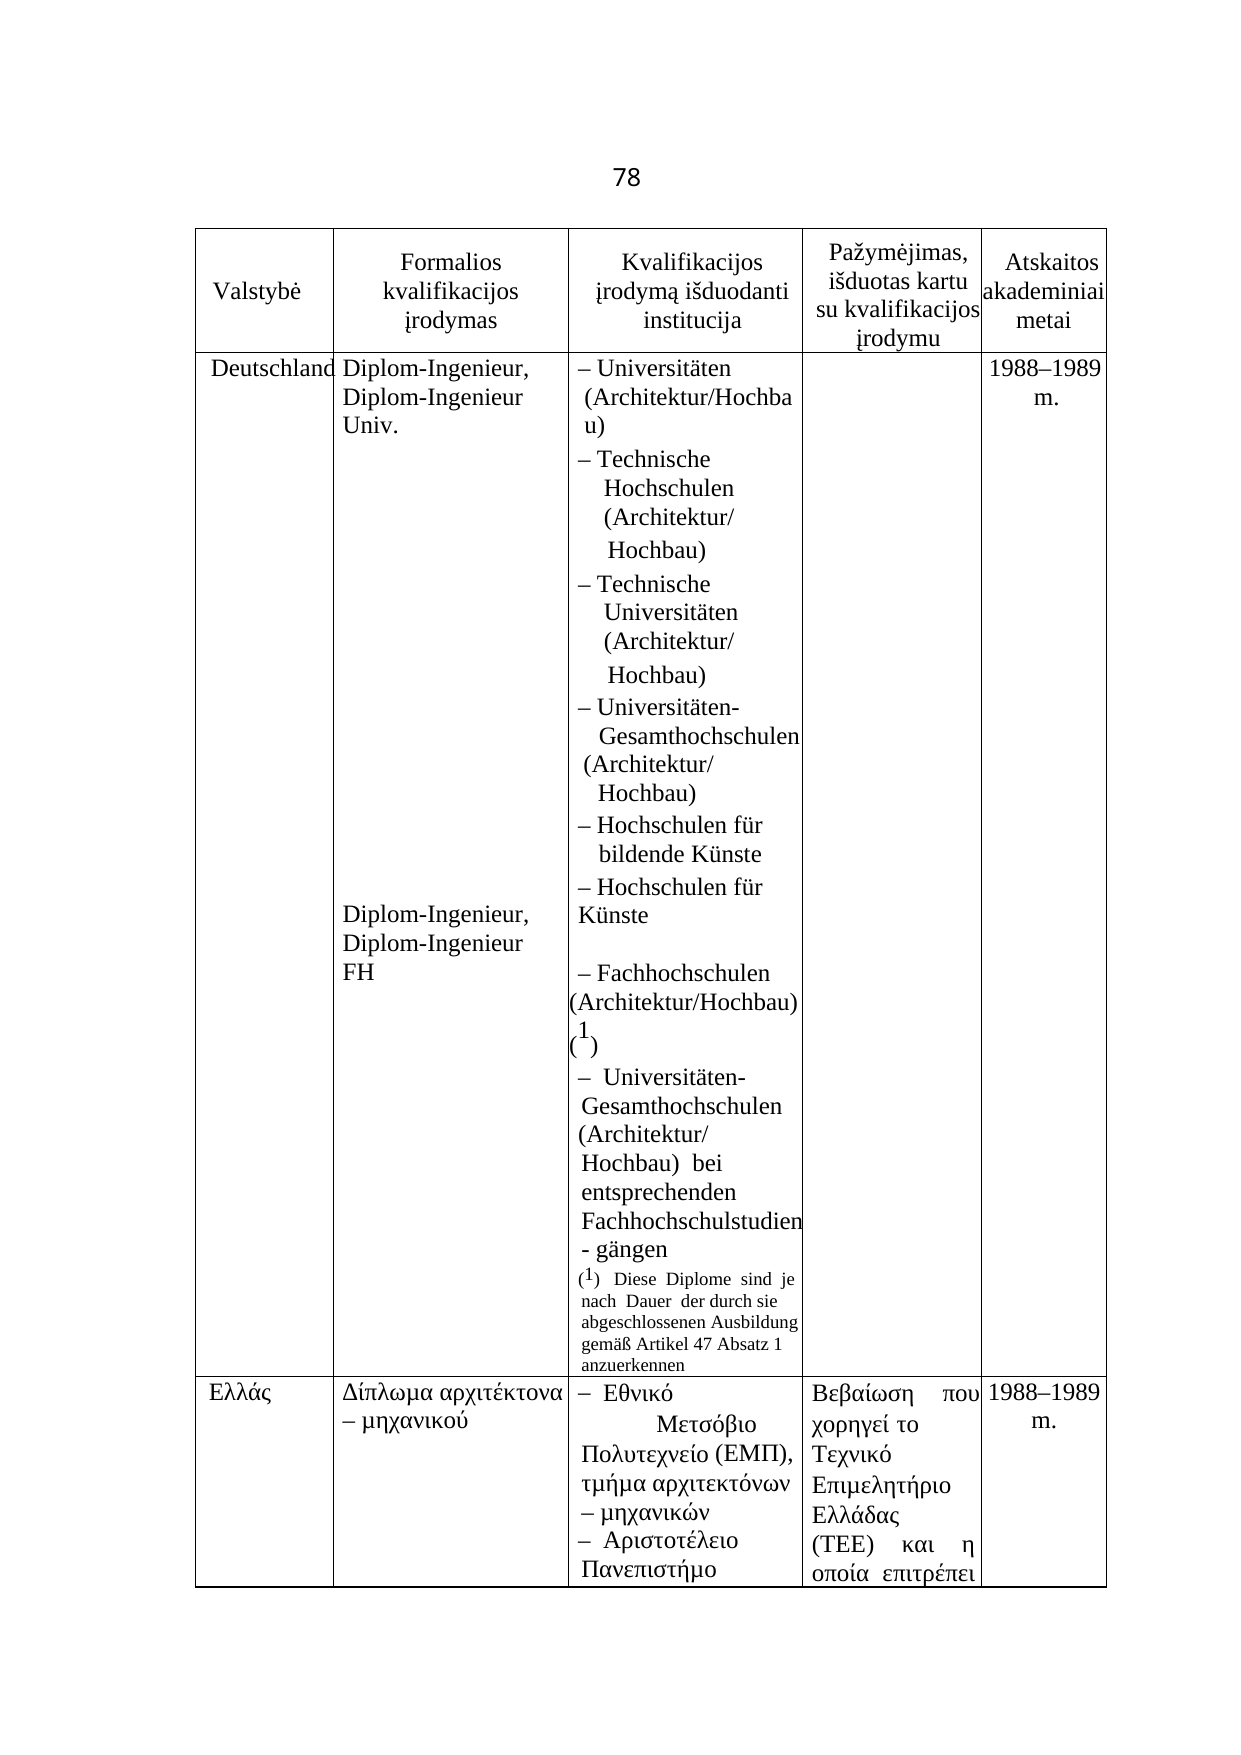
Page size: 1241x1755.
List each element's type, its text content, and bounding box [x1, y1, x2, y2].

table_cell – Universitäten (Architektur/Hochbau) – Technische Hochschulen (Architektur/ Hochbau) – Technische Universitäten (Architektur/ Hochbau) – Universitäten-Gesamthochschulen (Architektur/Hochbau) – Hochschulen für bildende Künste – Hochschulen für Künste – Fachhochschulen (Architektur/Hochbau) (1) – Universitäten-Gesamthochschulen (Architektur/Hochbau) bei entsprechenden Fachhochschulstudien- gängen (1) Diese Diplome sind je nach Dauer der durch sie abgeschlossenen Ausbildung gemäß Artikel 47 Absatz 1 anzuerkennen [569, 353, 802, 1376]
table_cell Diplom-Ingenieur, Diplom-Ingenieur Univ. Diplom-Ingenieur, Diplom-Ingenieur FH [334, 353, 568, 1376]
table_cell 1988–1989 m. [982, 1377, 1106, 1586]
table_header Formalios kvalifikacijos įrodymas [334, 229, 568, 352]
table_header Valstybė [196, 229, 333, 352]
table_cell Deutschland [196, 353, 333, 1376]
table_header Atskaitos akademiniai metai [982, 229, 1106, 352]
table_header Kvalifikacijos įrodymą išduodanti institucija [569, 229, 802, 352]
table_header Pažymėjimas, išduotas kartu su kvalifikacijos įrodymu [803, 229, 981, 352]
table_cell – Εθνικό Μετσόβιο Πολυτεχνείο (ΕΜΠ), τµήµα αρχιτεκτόνων – µηχανικών – Αριστοτέλειο Πανεπιστήµο [569, 1377, 802, 1586]
table_cell Eλλάς [196, 1377, 333, 1586]
table_cell 1988–1989 m. [982, 353, 1106, 1376]
table_cell ∆ίπλωµα αρχιτέκτονα – µηχανικού [334, 1377, 568, 1586]
table_cell Βεβαίωση που χορηγεί το Τεχνικό Επιµελητήριο Ελλάδας (ΤΕΕ) και η οποία επιτρέπει [803, 1377, 981, 1586]
table_cell [803, 353, 981, 1376]
